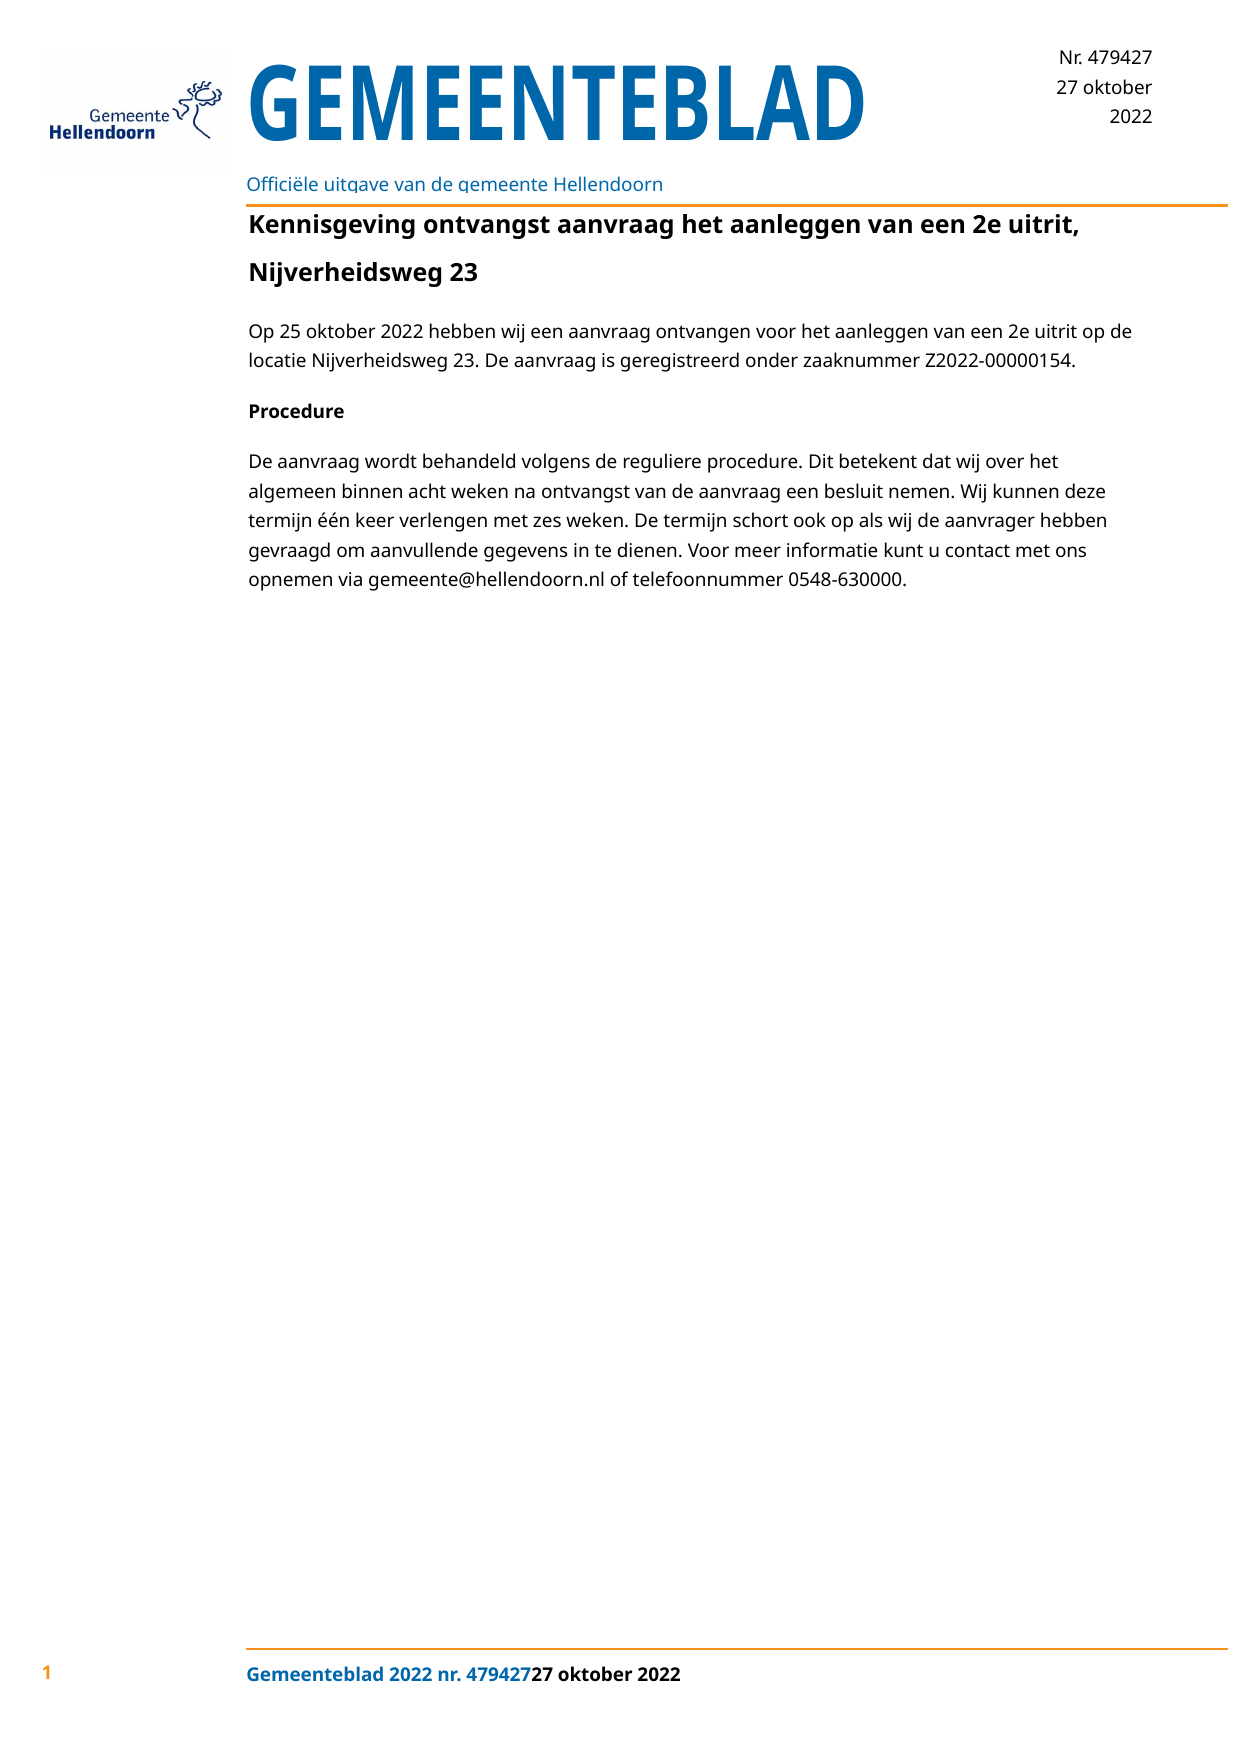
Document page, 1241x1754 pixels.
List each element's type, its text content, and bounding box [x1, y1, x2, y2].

text Procedure [248, 398, 1152, 424]
text De aanvraag wordt behandeld volgens de reguliere procedure. Dit betekent dat wij over het algemeen binnen acht weken na ontvangst van de aanvraag een besluit nemen. Wij kunnen deze termijn één keer verlengen met zes weken. De termijn schort ook op als wij de aanvrager hebben gevraagd om aanvullende gegevens in te dienen. Voor meer informatie kunt u contact met ons opnemen via gemeente@hellendoorn.nl of telefoonnummer 0548-630000. [248, 448, 1152, 592]
picture [41, 47, 231, 172]
text Kennisgeving ontvangst aanvraag het aanleggen van een 2e uitrit, Nijverheidsweg 23 [248, 207, 1152, 288]
text Op 25 oktober 2022 hebben wij een aanvraag ontvangen voor het aanleggen van een 2e uitrit op de locatie Nijverheidsweg 23. De aanvraag is geregistreerd onder zaaknummer Z2022-00000154. [248, 318, 1152, 373]
